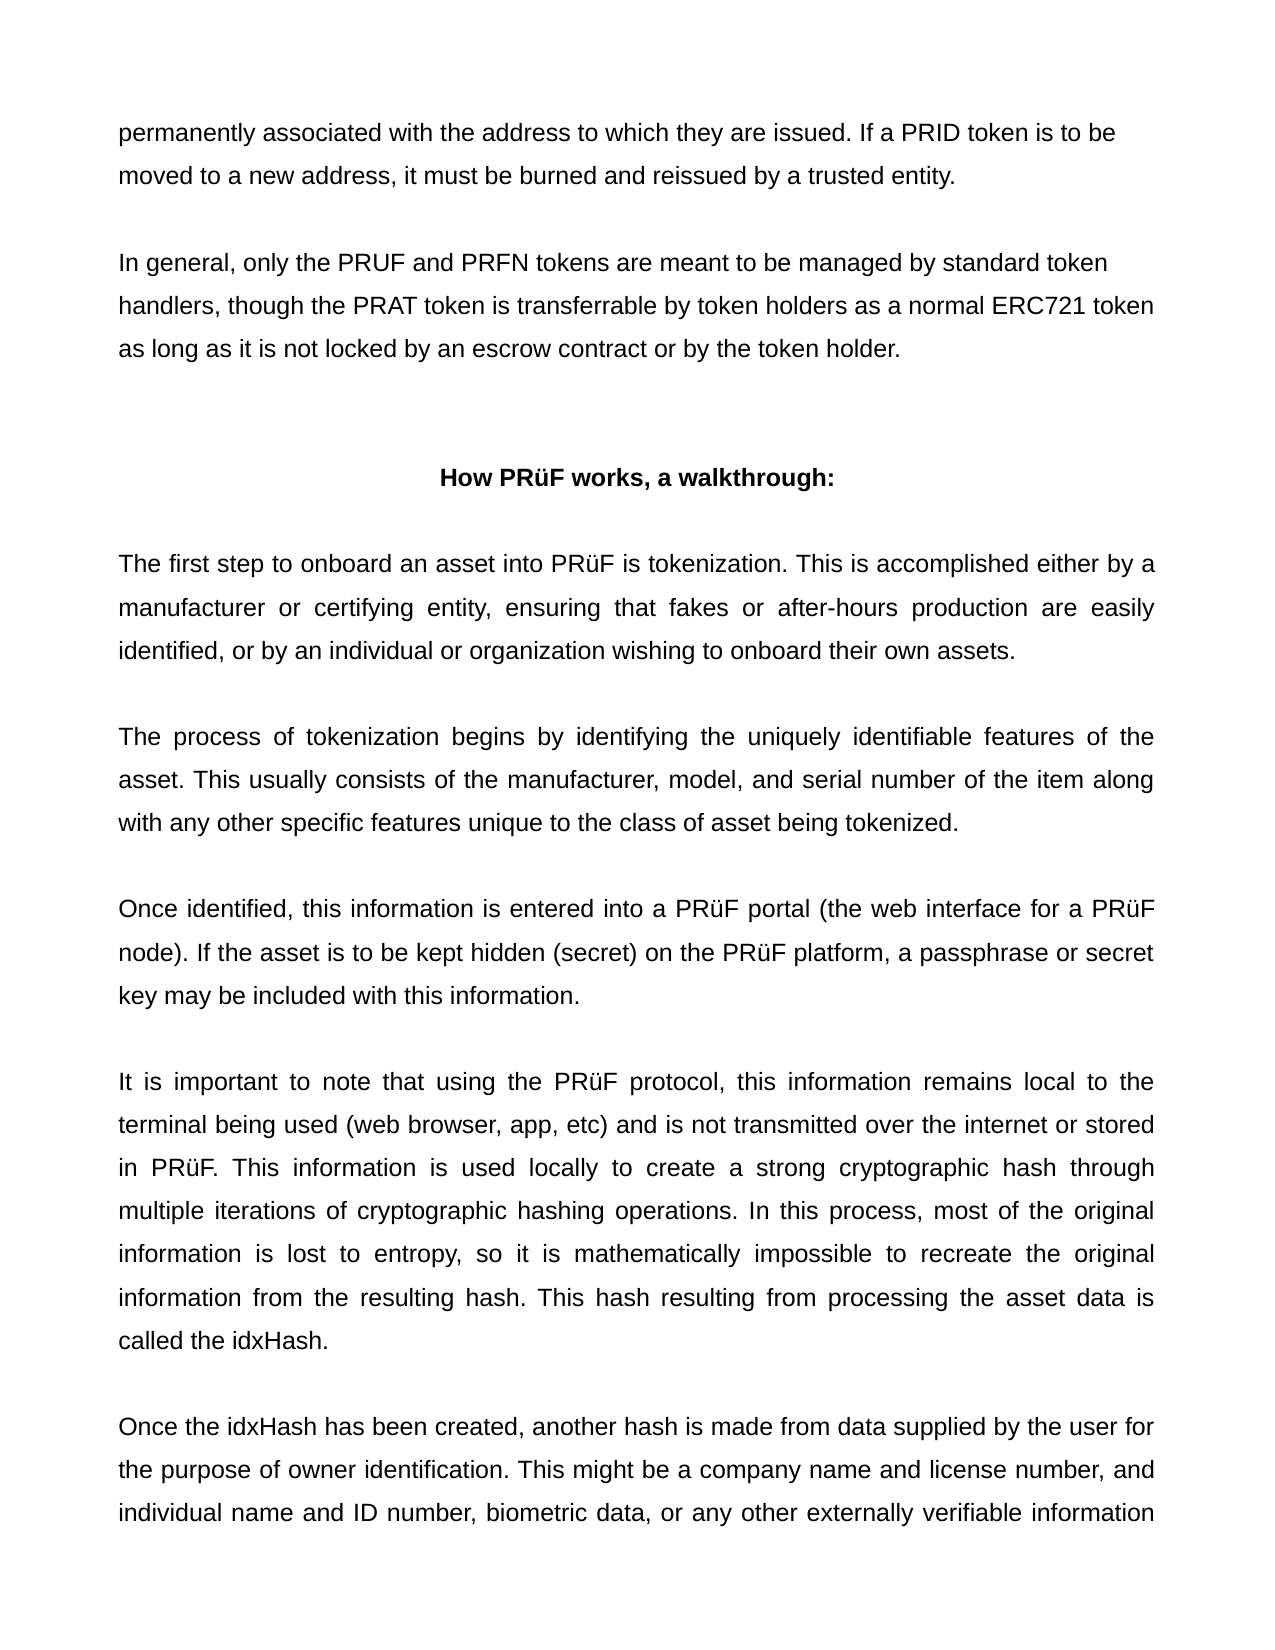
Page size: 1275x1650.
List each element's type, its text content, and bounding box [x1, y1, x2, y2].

text The first step to onboard an asset into PRüF is tokenization. This is accomplished either by a manufacturer or certifying entity, ensuring that fakes or after-hours production are easily identified, or by an individual or organization wishing to onboard their own assets. [118, 549, 1157, 664]
text It is important to note that using the PRüF protocol, this information remains local to the terminal being used (web browser, app, etc) and is not transmitted over the internet or stored in PRüF. This information is used locally to create a strong cryptographic hash through multiple iterations of cryptographic hashing operations. In this process, most of the original information is lost to entropy, so it is mathematically impossible to recreate the original information from the resulting hash. This hash resulting from processing the asset data is called the idxHash. [118, 1067, 1157, 1354]
text permanently associated with the address to which they are issued. If a PRID token is to be moved to a new address, it must be burned and reissued by a trusted entity. [118, 118, 1157, 190]
text Once identified, this information is entered into a PRüF portal (the web interface for a PRüF node). If the asset is to be kept hidden (secret) on the PRüF platform, a passphrase or secret key may be included with this information. [118, 894, 1157, 1009]
text Once the idxHash has been created, another hash is made from data supplied by the user for the purpose of owner identification. This might be a company name and license number, and individual name and ID number, biometric data, or any other externally verifiable information [118, 1412, 1157, 1527]
text How PRüF works, a walkthrough: [118, 463, 1157, 492]
text The process of tokenization begins by identifying the uniquely identifiable features of the asset. This usually consists of the manufacturer, model, and serial number of the item along with any other specific features unique to the class of asset being tokenized. [118, 722, 1157, 837]
text In general, only the PRUF and PRFN tokens are meant to be managed by standard token handlers, though the PRAT token is transferrable by token holders as a normal ERC721 token as long as it is not locked by an escrow contract or by the token holder. [118, 247, 1157, 362]
